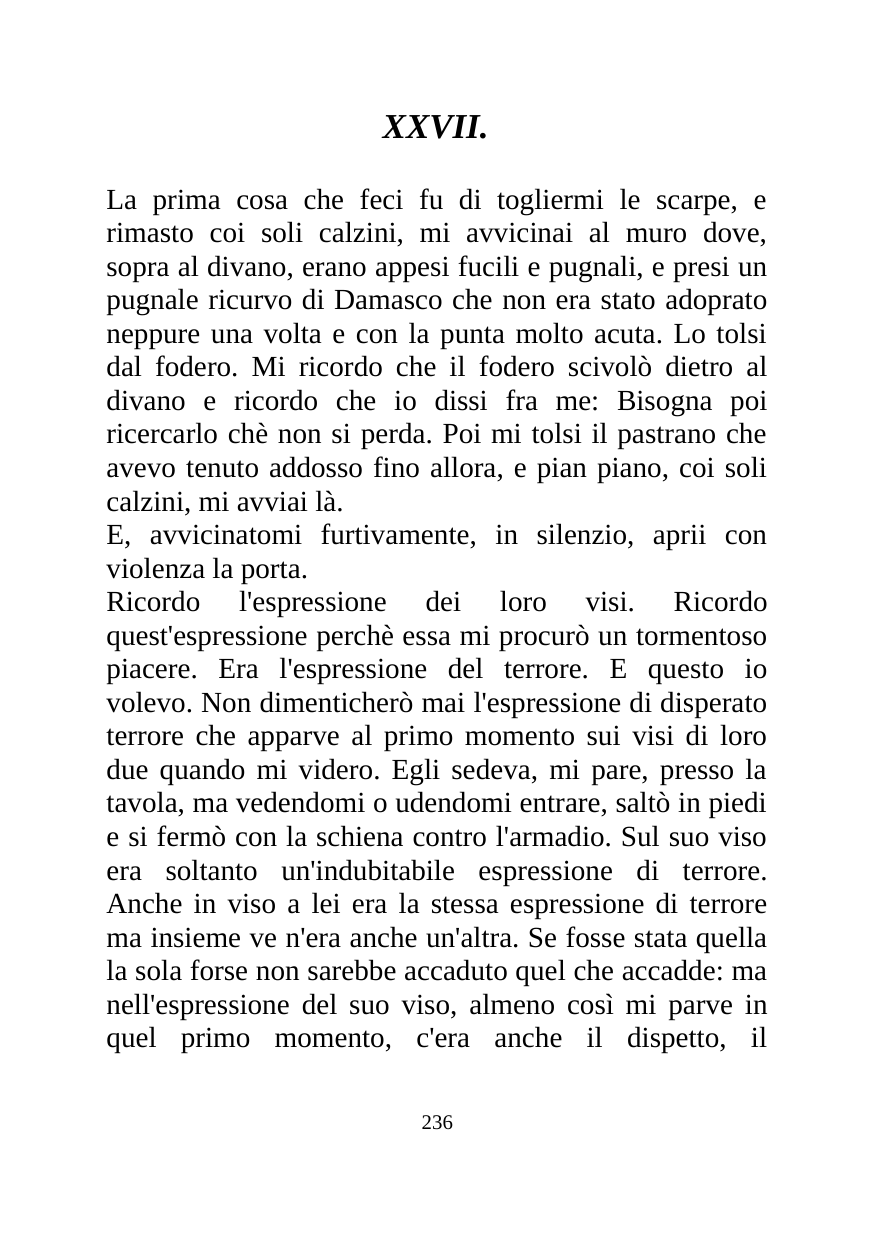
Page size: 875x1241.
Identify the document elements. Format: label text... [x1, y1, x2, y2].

text E, avvicinatomi furtivamente, in silenzio, aprii con violenza la porta. [106, 517, 768, 584]
text La prima cosa che feci fu di togliermi le scarpe, e rimasto coi soli calzini, mi avvicinai al muro dove, sopra al divano, erano appesi fucili e pugnali, e presi un pugnale ricurvo di Damasco che non era stato adoprato neppure una volta e con la punta molto acuta. Lo tolsi dal fodero. Mi ricordo che il fodero scivolò dietro al divano e ricordo che io dissi fra me: Bisogna poi ricercarlo chè non si perda. Poi mi tolsi il pastrano che avevo tenuto addosso fino allora, e pian piano, coi soli calzini, mi avviai là. [106, 182, 768, 517]
subtitle XXVII. [106, 106, 768, 146]
text Ricordo l'espressione dei loro visi. Ricordo quest'espressione perchè essa mi procurò un tormentoso piacere. Era l'espressione del terrore. E questo io volevo. Non dimenticherò mai l'espressione di disperato terrore che apparve al primo momento sui visi di loro due quando mi videro. Egli sedeva, mi pare, presso la tavola, ma vedendomi o udendomi entrare, saltò in piedi e si fermò con la schiena contro l'armadio. Sul suo viso era soltanto un'indubitabile espressione di terrore. Anche in viso a lei era la stessa espressione di terrore ma insieme ve n'era anche un'altra. Se fosse stata quella la sola forse non sarebbe accaduto quel che accadde: ma nell'espressione del suo viso, almeno così mi parve in quel primo momento, c'era anche il dispetto, il [106, 584, 768, 1054]
